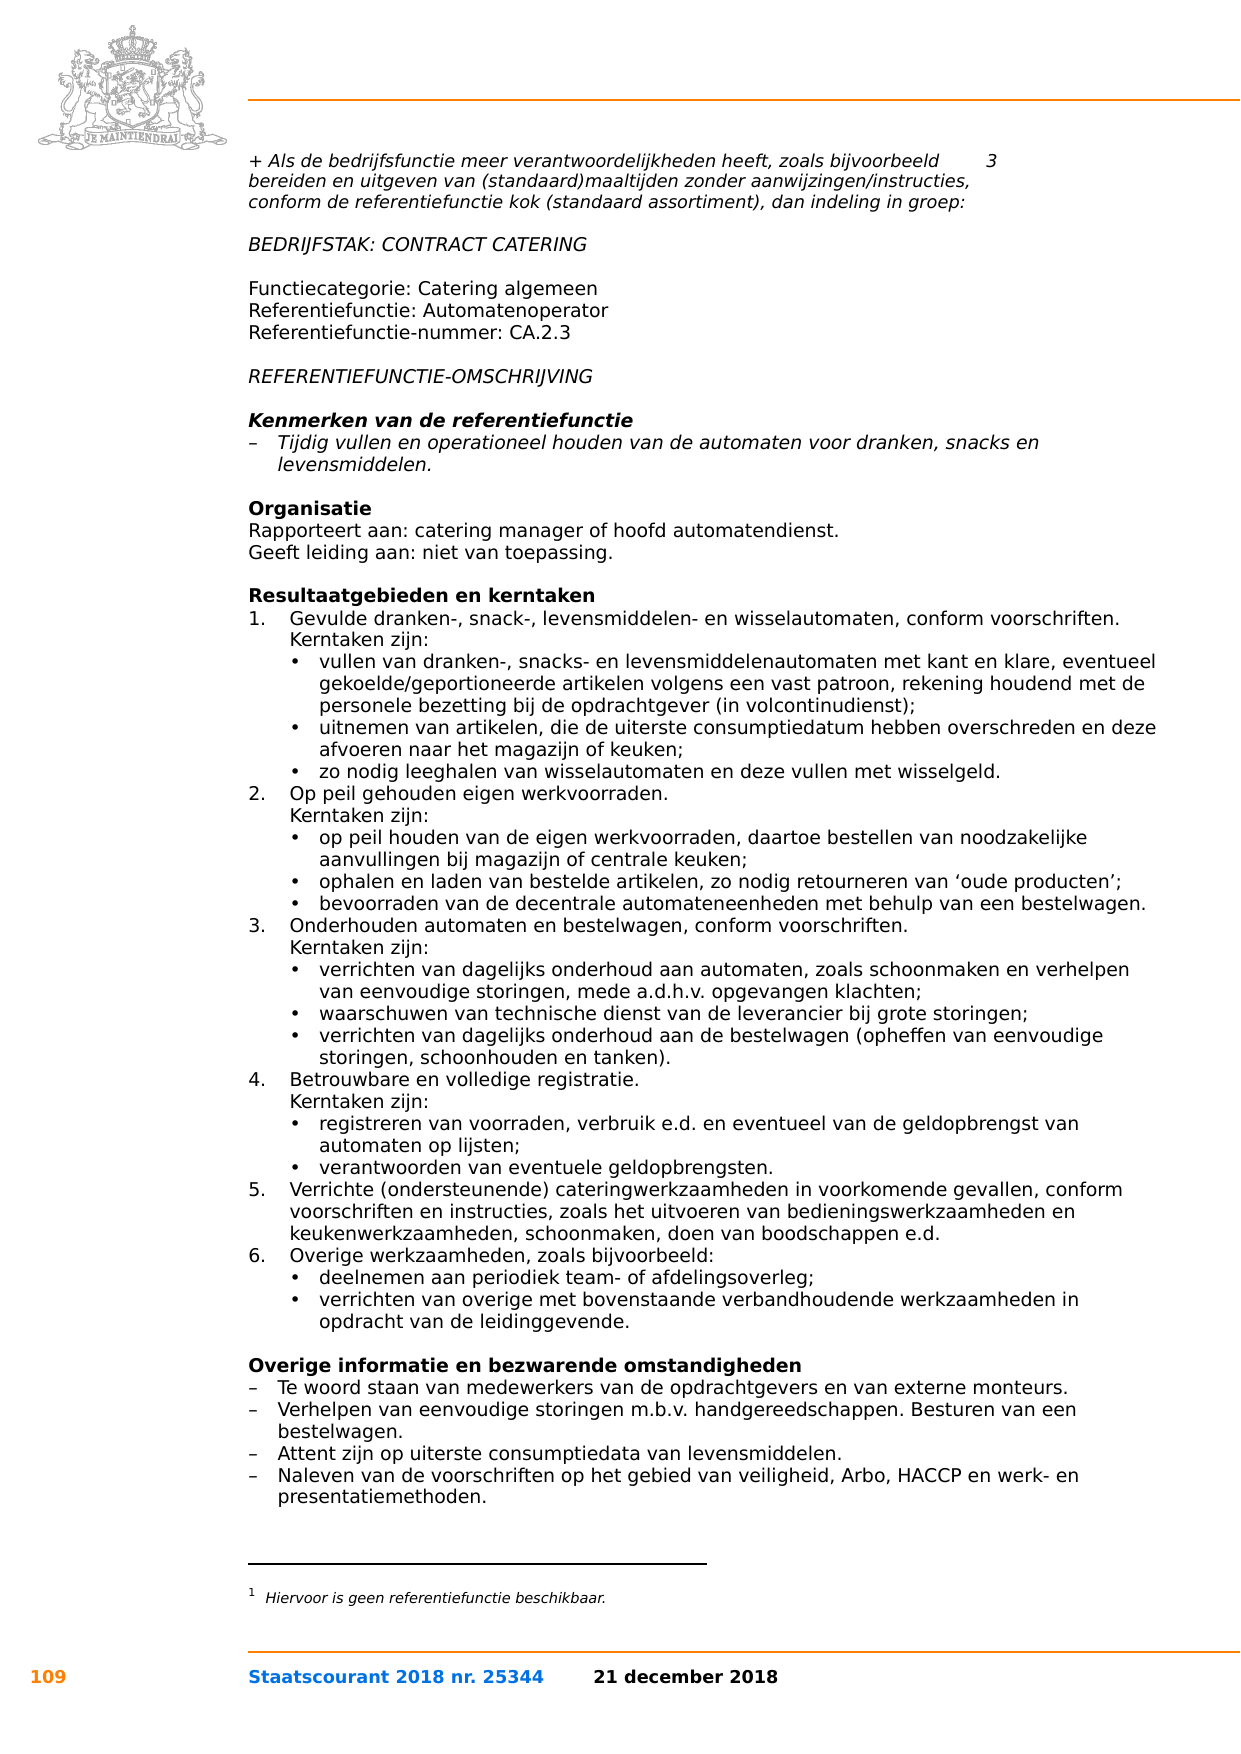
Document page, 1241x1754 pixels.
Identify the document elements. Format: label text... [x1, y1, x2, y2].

text Resultaatgebieden en kerntaken [248, 585, 1163, 607]
text Referentiefunctie-nummer: CA.2.3 [248, 322, 1163, 344]
text • registreren van voorraden, verbruik e.d. en eventueel van de geldopbrengst van automaten op lijsten; [289, 1113, 1163, 1157]
subtitle BEDRIJFSTAK: CONTRACT CATERING [248, 234, 1163, 256]
text • verrichten van dagelijks onderhoud aan de bestelwagen (opheffen van eenvoudige storingen, schoonhouden en tanken). [289, 1025, 1163, 1069]
text 3. Onderhouden automaten en bestelwagen, conform voorschriften. [248, 915, 1163, 937]
text • waarschuwen van technische dienst van de leverancier bij grote storingen; [289, 1003, 1163, 1025]
text • op peil houden van de eigen werkvoorraden, daartoe bestellen van noodzakelijke aanvullingen bij magazijn of centrale keuken; [289, 827, 1163, 871]
text Functiecategorie: Catering algemeen [248, 278, 1163, 300]
text • zo nodig leeghalen van wisselautomaten en deze vullen met wisselgeld. [289, 761, 1163, 783]
text • verrichten van overige met bovenstaande verbandhoudende werkzaamheden in opdracht van de leidinggevende. [289, 1289, 1163, 1333]
table_cell + Als de bedrijfsfunctie meer verantwoordelijkheden heeft, zoals bijvoorbeeld bereiden en uitgeven van (standaard)maaltijden zonder aanwijzingen/instructies, conform de referentiefunctie kok (standaard assortiment), dan indeling in groep: [248, 151, 980, 212]
subtitle REFERENTIEFUNCTIE-OMSCHRIJVING [248, 366, 1163, 388]
text Referentiefunctie: Automatenoperator [248, 300, 1163, 322]
table_cell [248, 130, 980, 151]
text • uitnemen van artikelen, die de uiterste consumptiedatum hebben overschreden en deze afvoeren naar het magazijn of keuken; [289, 717, 1163, 761]
text • deelnemen aan periodiek team- of afdelingsoverleg; [289, 1267, 1163, 1289]
text • bevoorraden van de decentrale automateneenheden met behulp van een bestelwagen. [289, 893, 1163, 915]
text 6. Overige werkzaamheden, zoals bijvoorbeeld: [248, 1245, 1163, 1267]
text 2. Op peil gehouden eigen werkvoorraden. [248, 783, 1163, 805]
table_cell 3 [980, 151, 1163, 212]
text Kerntaken zijn: [289, 937, 1163, 959]
text • verrichten van dagelijks onderhoud aan automaten, zoals schoonmaken en verhelpen van eenvoudige storingen, mede a.d.h.v. opgevangen klachten; [289, 959, 1163, 1003]
text Rapporteert aan: catering manager of hoofd automatendienst. [248, 519, 1163, 542]
text Kerntaken zijn: [289, 1091, 1163, 1113]
picture [38, 25, 227, 150]
text – Te woord staan van medewerkers van de opdrachtgevers en van externe monteurs. [248, 1377, 1163, 1398]
text • verantwoorden van eventuele geldopbrengsten. [289, 1157, 1163, 1179]
text – Tijdig vullen en operationeel houden van de automaten voor dranken, snacks en levensmiddelen. [248, 432, 1163, 476]
text Kenmerken van de referentiefunctie [248, 410, 1163, 432]
text Geeft leiding aan: niet van toepassing. [248, 542, 1163, 563]
text 1. Gevulde dranken-, snack-, levensmiddelen- en wisselautomaten, conform voorschriften. [248, 607, 1163, 629]
text Kerntaken zijn: [289, 629, 1163, 651]
text Organisatie [248, 498, 1163, 519]
text 4. Betrouwbare en volledige registratie. [248, 1069, 1163, 1091]
text • vullen van dranken-, snacks- en levensmiddelenautomaten met kant en klare, eventueel gekoelde/geportioneerde artikelen volgens een vast patroon, rekening houdend met de personele bezetting bij de opdrachtgever (in volcontinudienst); [289, 651, 1163, 717]
text 5. Verrichte (ondersteunende) cateringwerkzaamheden in voorkomende gevallen, conform voorschriften en instructies, zoals het uitvoeren van bedieningswerkzaamheden en keukenwerkzaamheden, schoonmaken, doen van boodschappen e.d. [248, 1179, 1163, 1245]
text • ophalen en laden van bestelde artikelen, zo nodig retourneren van ‘oude producten’; [289, 871, 1163, 893]
text Kerntaken zijn: [289, 805, 1163, 827]
text – Attent zijn op uiterste consumptiedata van levensmiddelen. [248, 1442, 1163, 1464]
table_cell [980, 130, 1163, 151]
text – Naleven van de voorschriften op het gebied van veiligheid, Arbo, HACCP en werk- en presentatiemethoden. [248, 1464, 1163, 1508]
text – Verhelpen van eenvoudige storingen m.b.v. handgereedschappen. Besturen van een bestelwagen. [248, 1398, 1163, 1442]
text Overige informatie en bezwarende omstandigheden [248, 1354, 1163, 1377]
